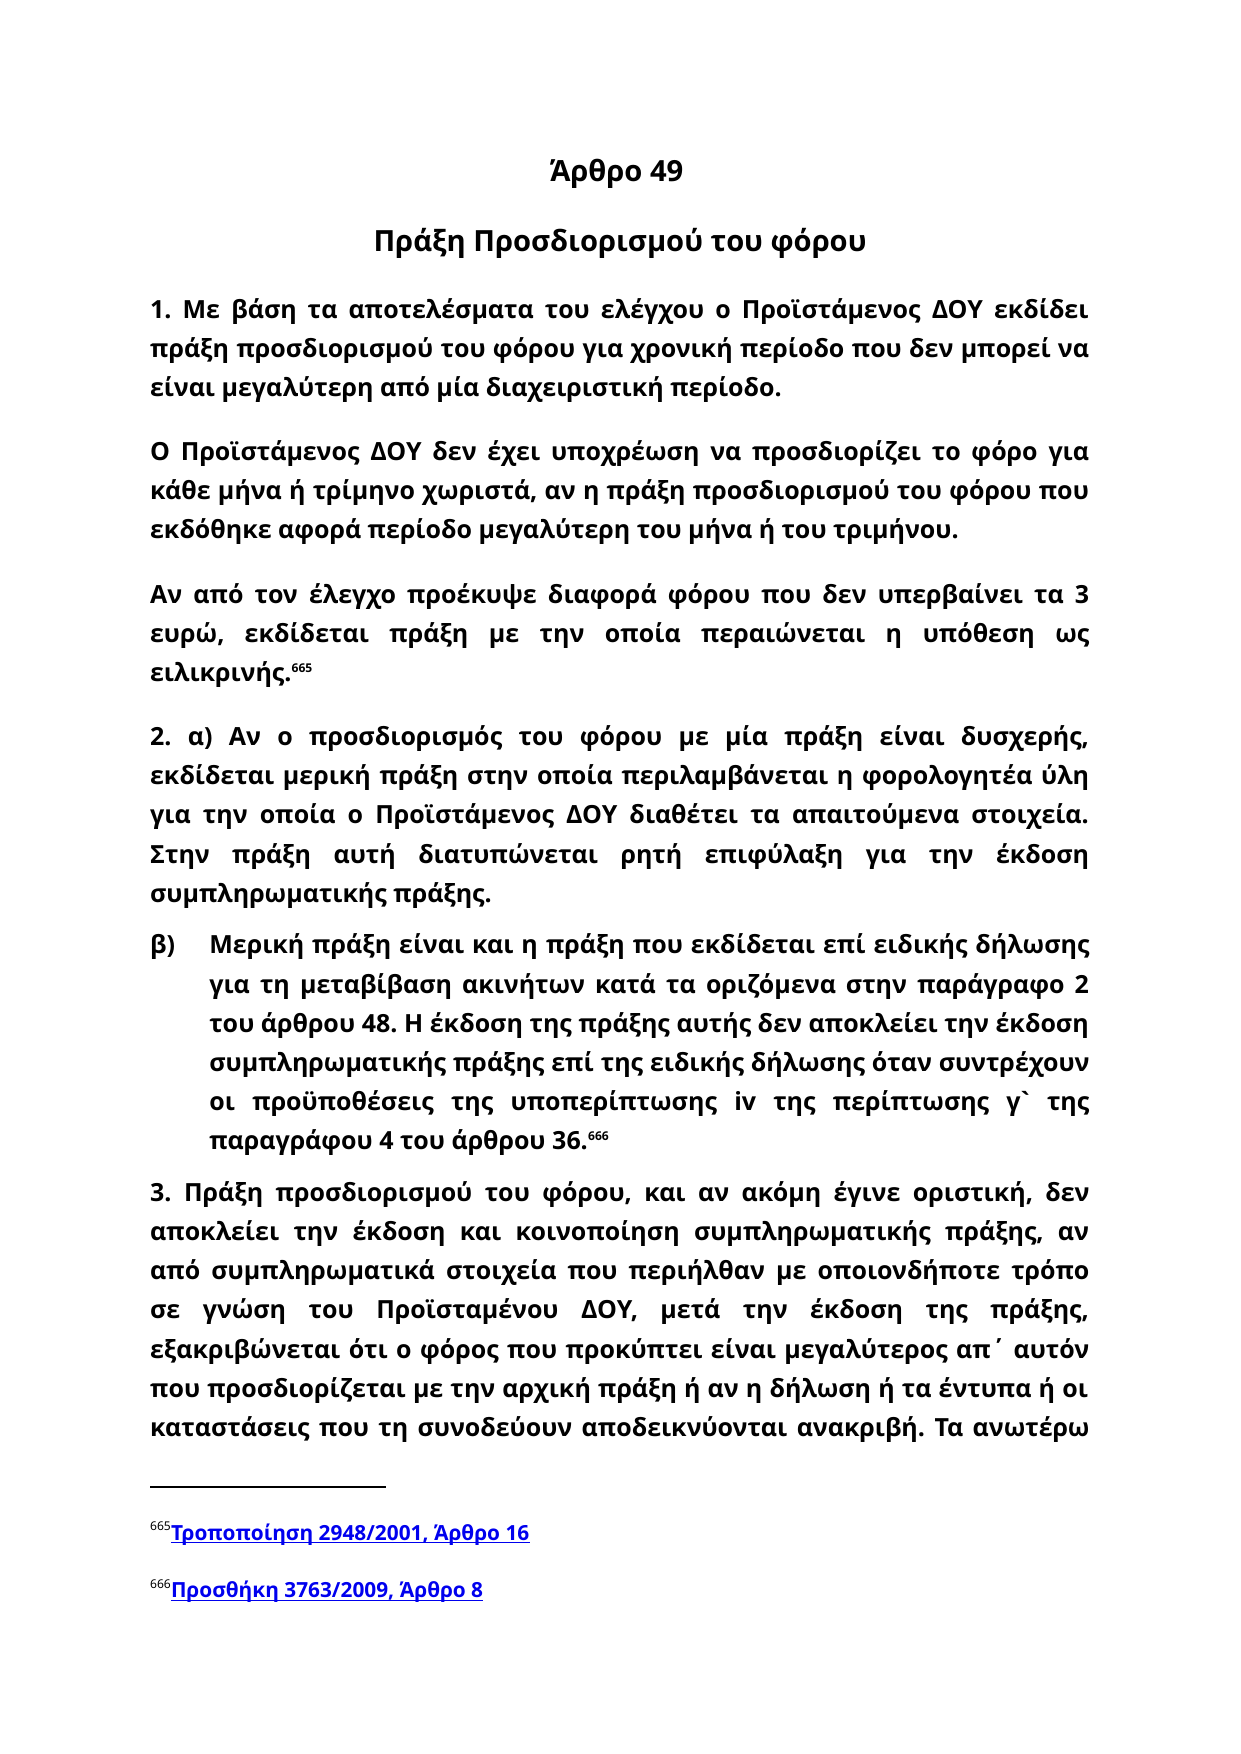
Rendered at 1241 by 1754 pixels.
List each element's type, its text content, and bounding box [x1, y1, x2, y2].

text Αν από τον έλεγχο προέκυψε διαφορά φόρου που δεν υπερβαίνει τα 3 ευρώ, εκδίδεται πράξη με την οποία περαιώνεται η υπόθεση ως ειλικρινής. [150, 576, 1090, 689]
text Τροποποίηση 2948/2001, Άρθρο 16 [150, 1518, 1090, 1546]
subtitle Άρθρο 49 [150, 150, 1090, 190]
text Προσθήκη 3763/2009, Άρθρο 8 [150, 1576, 1090, 1604]
text 3. Πράξη προσδιορισμού του φόρου, και αν ακόμη έγινε οριστική, δεν αποκλείει την έκδοση και κοινοποίηση συμπληρωματικής πράξης, αν από συμπληρωματικά στοιχεία που περιήλθαν με οποιονδήποτε τρόπο σε γνώση του Προϊσταμένου ΔΟΥ, μετά την έκδοση της πράξης, εξακριβώνεται ότι ο φόρος που προκύπτει είναι μεγαλύτερος απ΄ αυτόν που προσδιορίζεται με την αρχική πράξη ή αν η δήλωση ή τα έντυπα ή οι καταστάσεις που τη συνοδεύουν αποδεικνύονται ανακριβή. Τα ανωτέρω [150, 1174, 1090, 1444]
text 2. α) Αν ο προσδιορισμός του φόρου με μία πράξη είναι δυσχερής, εκδίδεται μερική πράξη στην οποία περιλαμβάνεται η φορολογητέα ύλη για την οποία ο Προϊστάμενος ΔΟΥ διαθέτει τα απαιτούμενα στοιχεία. Στην πράξη αυτή διατυπώνεται ρητή επιφύλαξη για την έκδοση συμπληρωματικής πράξης. [150, 719, 1090, 909]
subtitle Πράξη Προσδιορισμού του φόρου [150, 221, 1090, 260]
text Ο Προϊστάμενος ΔΟΥ δεν έχει υποχρέωση να προσδιορίζει το φόρο για κάθε μήνα ή τρίμηνο χωριστά, αν η πράξη προσδιορισμού του φόρου που εκδόθηκε αφορά περίοδο μεγαλύτερη του μήνα ή του τριμήνου. [150, 434, 1090, 546]
list β) Μερική πράξη είναι και η πράξη που εκδίδεται επί ειδικής δήλωσης για τη μεταβίβαση ακινήτων κατά τα οριζόμενα στην παράγραφο 2 του άρθρου 48. Η έκδοση της πράξης αυτής δεν αποκλείει την έκδοση συμπληρωματικής πράξης επί της ειδικής δήλωσης όταν συντρέχουν οι προϋποθέσεις της υποπερίπτωσης iv της περίπτωσης γ` της παραγράφου 4 του άρθρου 36. [150, 927, 1090, 1157]
text 1. Με βάση τα αποτελέσματα του ελέγχου ο Προϊστάμενος ΔΟΥ εκδίδει πράξη προσδιορισμού του φόρου για χρονική περίοδο που δεν μπορεί να είναι μεγαλύτερη από μία διαχειριστική περίοδο. [150, 291, 1090, 404]
